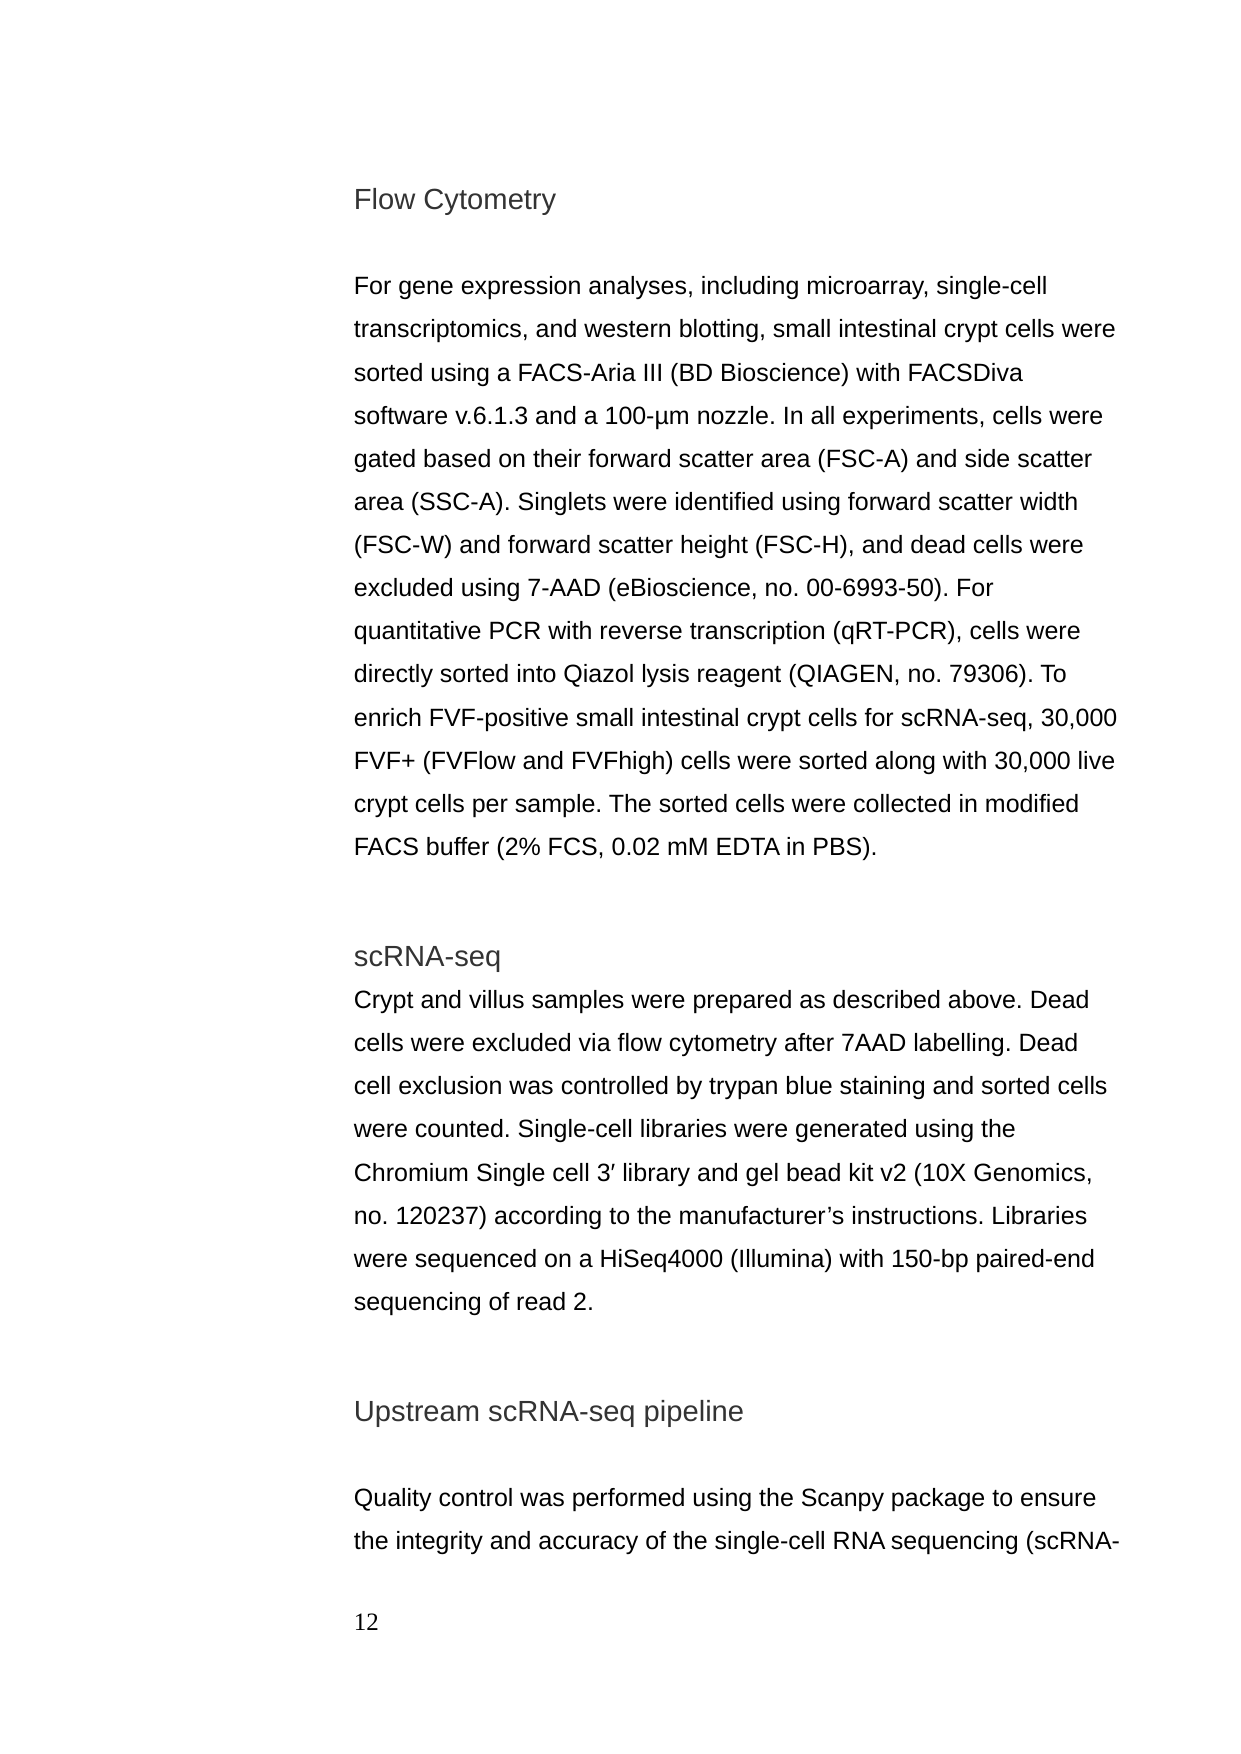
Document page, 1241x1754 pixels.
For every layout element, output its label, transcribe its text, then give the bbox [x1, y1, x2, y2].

subtitle Flow Cytometry [354, 182, 1122, 216]
subtitle scRNA-seq [354, 939, 1122, 972]
text Quality control was performed using the Scanpy package to ensure the integrity and accuracy of the single-cell RNA sequencing (scRNA- [354, 1483, 1122, 1555]
subtitle Upstream scRNA-seq pipeline [354, 1394, 1122, 1427]
text Crypt and villus samples were prepared as described above. Dead cells were excluded via flow cytometry after 7AAD labelling. Dead cell exclusion was controlled by trypan blue staining and sorted cells were counted. Single-cell libraries were generated using the Chromium Single cell 3′ library and gel bead kit v2 (10X Genomics, no. 120237) according to the manufacturer’s instructions. Libraries were sequenced on a HiSeq4000 (Illumina) with 150-bp paired-end sequencing of read 2. [354, 985, 1122, 1316]
text For gene expression analyses, including microarray, single-cell transcriptomics, and western blotting, small intestinal crypt cells were sorted using a FACS-Aria III (BD Bioscience) with FACSDiva software v.6.1.3 and a 100-µm nozzle. In all experiments, cells were gated based on their forward scatter area (FSC-A) and side scatter area (SSC-A). Singlets were identified using forward scatter width (FSC-W) and forward scatter height (FSC-H), and dead cells were excluded using 7-AAD (eBioscience, no. 00-6993-50). For quantitative PCR with reverse transcription (qRT-PCR), cells were directly sorted into Qiazol lysis reagent (QIAGEN, no. 79306). To enrich FVF-positive small intestinal crypt cells for scRNA-seq, 30,000 FVF+ (FVFlow and FVFhigh) cells were sorted along with 30,000 live crypt cells per sample. The sorted cells were collected in modified FACS buffer (2% FCS, 0.02 mM EDTA in PBS). [354, 271, 1122, 861]
